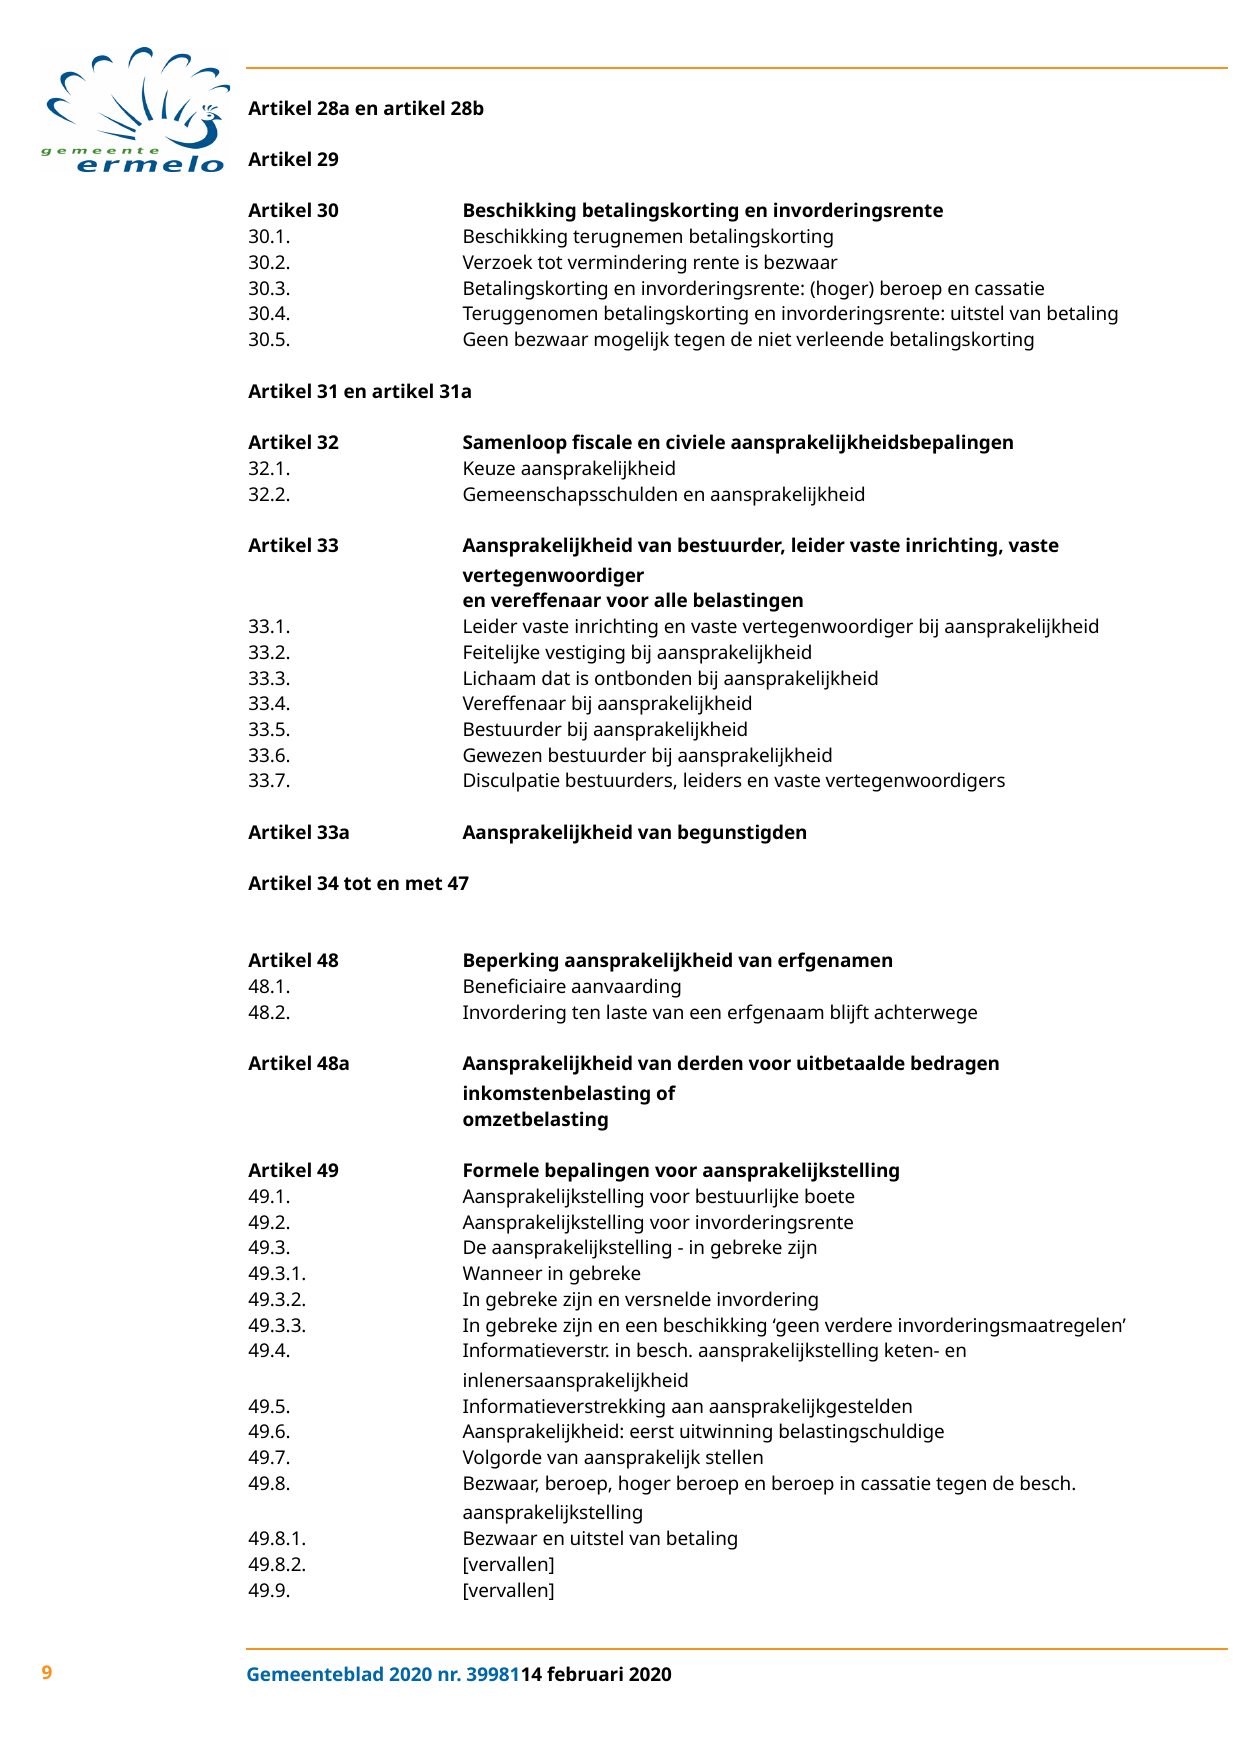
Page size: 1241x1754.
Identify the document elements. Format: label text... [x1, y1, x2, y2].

table_cell [462, 896, 1152, 922]
table_cell Vereffenaar bij aansprakelijkheid [462, 690, 1152, 716]
table_cell [462, 172, 1152, 198]
table_cell 30.2. [248, 249, 462, 275]
table_cell Artikel 33a [248, 819, 462, 845]
table_cell Volgorde van aansprakelijk stellen [462, 1444, 1152, 1470]
table_cell Informatieverstrekking aan aansprakelijkgestelden [462, 1393, 1152, 1418]
table_cell 30.1. [248, 224, 462, 249]
table_cell [248, 1132, 462, 1157]
table_cell Bezwaar, beroep, hoger beroep en beroep in cassatie tegen de besch. aansprakelijkstelling [462, 1470, 1152, 1525]
table_cell [462, 121, 1152, 146]
table_cell Leider vaste inrichting en vaste vertegenwoordiger bij aansprakelijkheid [462, 613, 1152, 639]
table_cell en vereffenaar voor alle belastingen [462, 588, 1152, 613]
table_cell [248, 352, 462, 378]
table_cell [248, 793, 462, 819]
table_cell 49.7. [248, 1444, 462, 1470]
table_cell [248, 922, 462, 948]
table_cell Wanneer in gebreke [462, 1260, 1152, 1286]
table_cell 33.7. [248, 768, 462, 793]
table_cell 30.5. [248, 326, 462, 352]
table_cell 33.3. [248, 665, 462, 690]
table_cell 49.8.1. [248, 1525, 462, 1551]
table_cell 49.6. [248, 1419, 462, 1444]
table_cell Aansprakelijkheid van bestuurder, leider vaste inrichting, vaste vertegenwoordiger [462, 532, 1152, 587]
table_cell Beperking aansprakelijkheid van erfgenamen [462, 948, 1152, 973]
table_cell Informatieverstr. in besch. aansprakelijkstelling keten- en inlenersaansprakelijkheid [462, 1338, 1152, 1393]
table_cell [248, 172, 462, 198]
table_cell Artikel 32 [248, 429, 462, 455]
table_cell [248, 1106, 462, 1132]
table_cell Verzoek tot vermindering rente is bezwaar [462, 249, 1152, 275]
picture [41, 47, 231, 172]
table_cell [462, 845, 1152, 871]
table_cell Geen bezwaar mogelijk tegen de niet verleende betalingskorting [462, 326, 1152, 352]
table_cell 49.9. [248, 1577, 462, 1602]
table_cell De aansprakelijkstelling - in gebreke zijn [462, 1235, 1152, 1260]
table_cell Beschikking terugnemen betalingskorting [462, 224, 1152, 249]
table_cell [462, 793, 1152, 819]
table_cell Artikel 48 [248, 948, 462, 973]
table_cell Teruggenomen betalingskorting en invorderingsrente: uitstel van betaling [462, 301, 1152, 326]
table_cell 33.5. [248, 716, 462, 742]
table_cell [vervallen] [462, 1577, 1152, 1602]
table_cell [248, 121, 462, 146]
table_cell 49.3.3. [248, 1312, 462, 1337]
table_cell [248, 845, 462, 871]
table_cell 49.3.1. [248, 1260, 462, 1286]
table_cell [248, 588, 462, 613]
table_cell [248, 404, 462, 429]
table_cell 48.1. [248, 974, 462, 999]
table_cell [vervallen] [462, 1551, 1152, 1577]
table_cell [462, 146, 1152, 172]
table_cell 49.3.2. [248, 1286, 462, 1312]
table_cell Gewezen bestuurder bij aansprakelijkheid [462, 742, 1152, 768]
table_cell Aansprakelijkheid: eerst uitwinning belastingschuldige [462, 1419, 1152, 1444]
table_cell 30.4. [248, 301, 462, 326]
table_cell Artikel 28a en artikel 28b [248, 95, 1152, 121]
table_cell Artikel 48a [248, 1051, 462, 1106]
table_cell Invordering ten laste van een erfgenaam blijft achterwege [462, 999, 1152, 1025]
table_cell Disculpatie bestuurders, leiders en vaste vertegenwoordigers [462, 768, 1152, 793]
table_cell [248, 1025, 462, 1051]
table_cell Artikel 34 tot en met 47 [248, 871, 1152, 896]
table_cell 49.2. [248, 1209, 462, 1234]
table_cell Aansprakelijkstelling voor bestuurlijke boete [462, 1183, 1152, 1209]
table_cell [462, 1132, 1152, 1157]
table_cell 32.2. [248, 481, 462, 506]
table_cell 49.3. [248, 1235, 462, 1260]
table_cell 32.1. [248, 455, 462, 481]
table_cell Beschikking betalingskorting en invorderingsrente [462, 198, 1152, 223]
table_cell 49.5. [248, 1393, 462, 1418]
table_cell Aansprakelijkheid van begunstigden [462, 819, 1152, 845]
table_cell [248, 506, 462, 532]
table_cell Keuze aansprakelijkheid [462, 455, 1152, 481]
table_cell Aansprakelijkstelling voor invorderingsrente [462, 1209, 1152, 1234]
table_cell Lichaam dat is ontbonden bij aansprakelijkheid [462, 665, 1152, 690]
table_cell [462, 404, 1152, 429]
table_cell Artikel 49 [248, 1158, 462, 1183]
table_cell [462, 506, 1152, 532]
table_cell Artikel 29 [248, 146, 462, 172]
table_cell 49.8.2. [248, 1551, 462, 1577]
table_cell 33.1. [248, 613, 462, 639]
table_cell In gebreke zijn en versnelde invordering [462, 1286, 1152, 1312]
table_cell Beneficiaire aanvaarding [462, 974, 1152, 999]
table_cell Artikel 33 [248, 532, 462, 587]
table_cell [462, 352, 1152, 378]
table_cell 49.8. [248, 1470, 462, 1525]
table_cell 48.2. [248, 999, 462, 1025]
table_cell Betalingskorting en invorderingsrente: (hoger) beroep en cassatie [462, 275, 1152, 301]
table_cell 33.2. [248, 639, 462, 665]
table_cell Gemeenschapsschulden en aansprakelijkheid [462, 481, 1152, 506]
table_cell Samenloop fiscale en civiele aansprakelijkheidsbepalingen [462, 429, 1152, 455]
table_cell 49.4. [248, 1338, 462, 1393]
table_cell [462, 922, 1152, 948]
table_cell Bestuurder bij aansprakelijkheid [462, 716, 1152, 742]
table_cell 30.3. [248, 275, 462, 301]
table_cell In gebreke zijn en een beschikking ‘geen verdere invorderingsmaatregelen’ [462, 1312, 1152, 1337]
table_cell Formele bepalingen voor aansprakelijkstelling [462, 1158, 1152, 1183]
table_cell 33.6. [248, 742, 462, 768]
table_cell 49.1. [248, 1183, 462, 1209]
table_cell Bezwaar en uitstel van betaling [462, 1525, 1152, 1551]
table_cell Artikel 30 [248, 198, 462, 223]
table_cell [462, 1025, 1152, 1051]
table_cell Feitelijke vestiging bij aansprakelijkheid [462, 639, 1152, 665]
table_cell Aansprakelijkheid van derden voor uitbetaalde bedragen inkomstenbelasting of [462, 1051, 1152, 1106]
table_cell Artikel 31 en artikel 31a [248, 378, 1152, 403]
table_cell omzetbelasting [462, 1106, 1152, 1132]
table_cell [248, 896, 462, 922]
table_cell 33.4. [248, 690, 462, 716]
